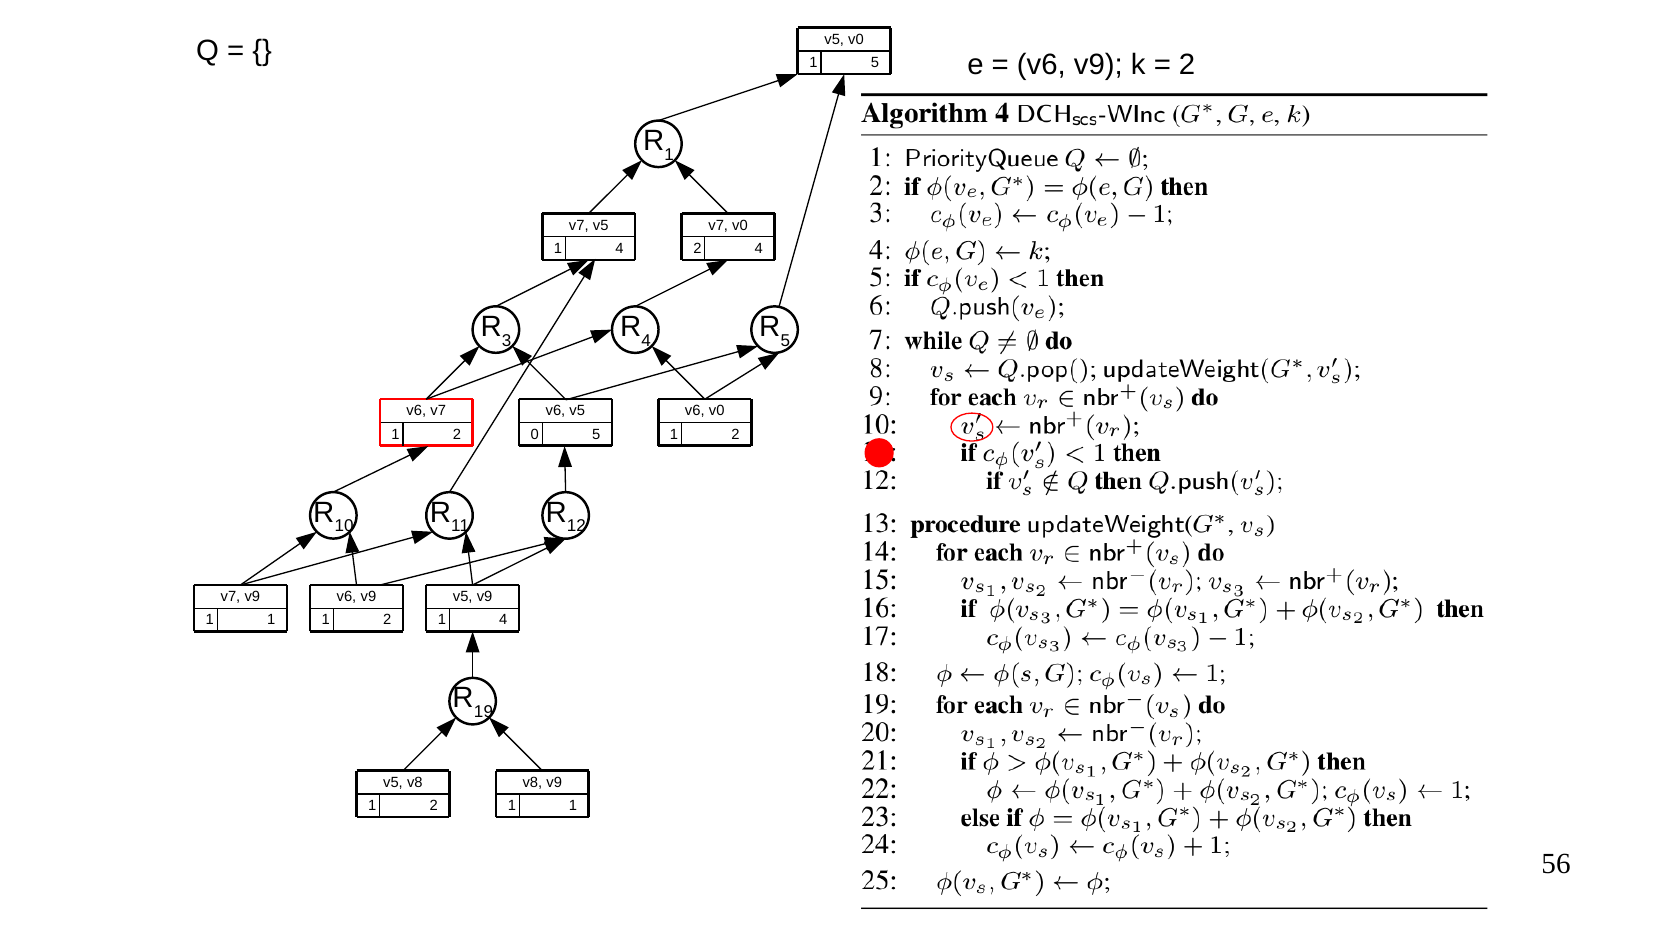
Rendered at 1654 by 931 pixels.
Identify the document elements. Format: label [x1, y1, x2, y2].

picture [146, 0, 1495, 911]
